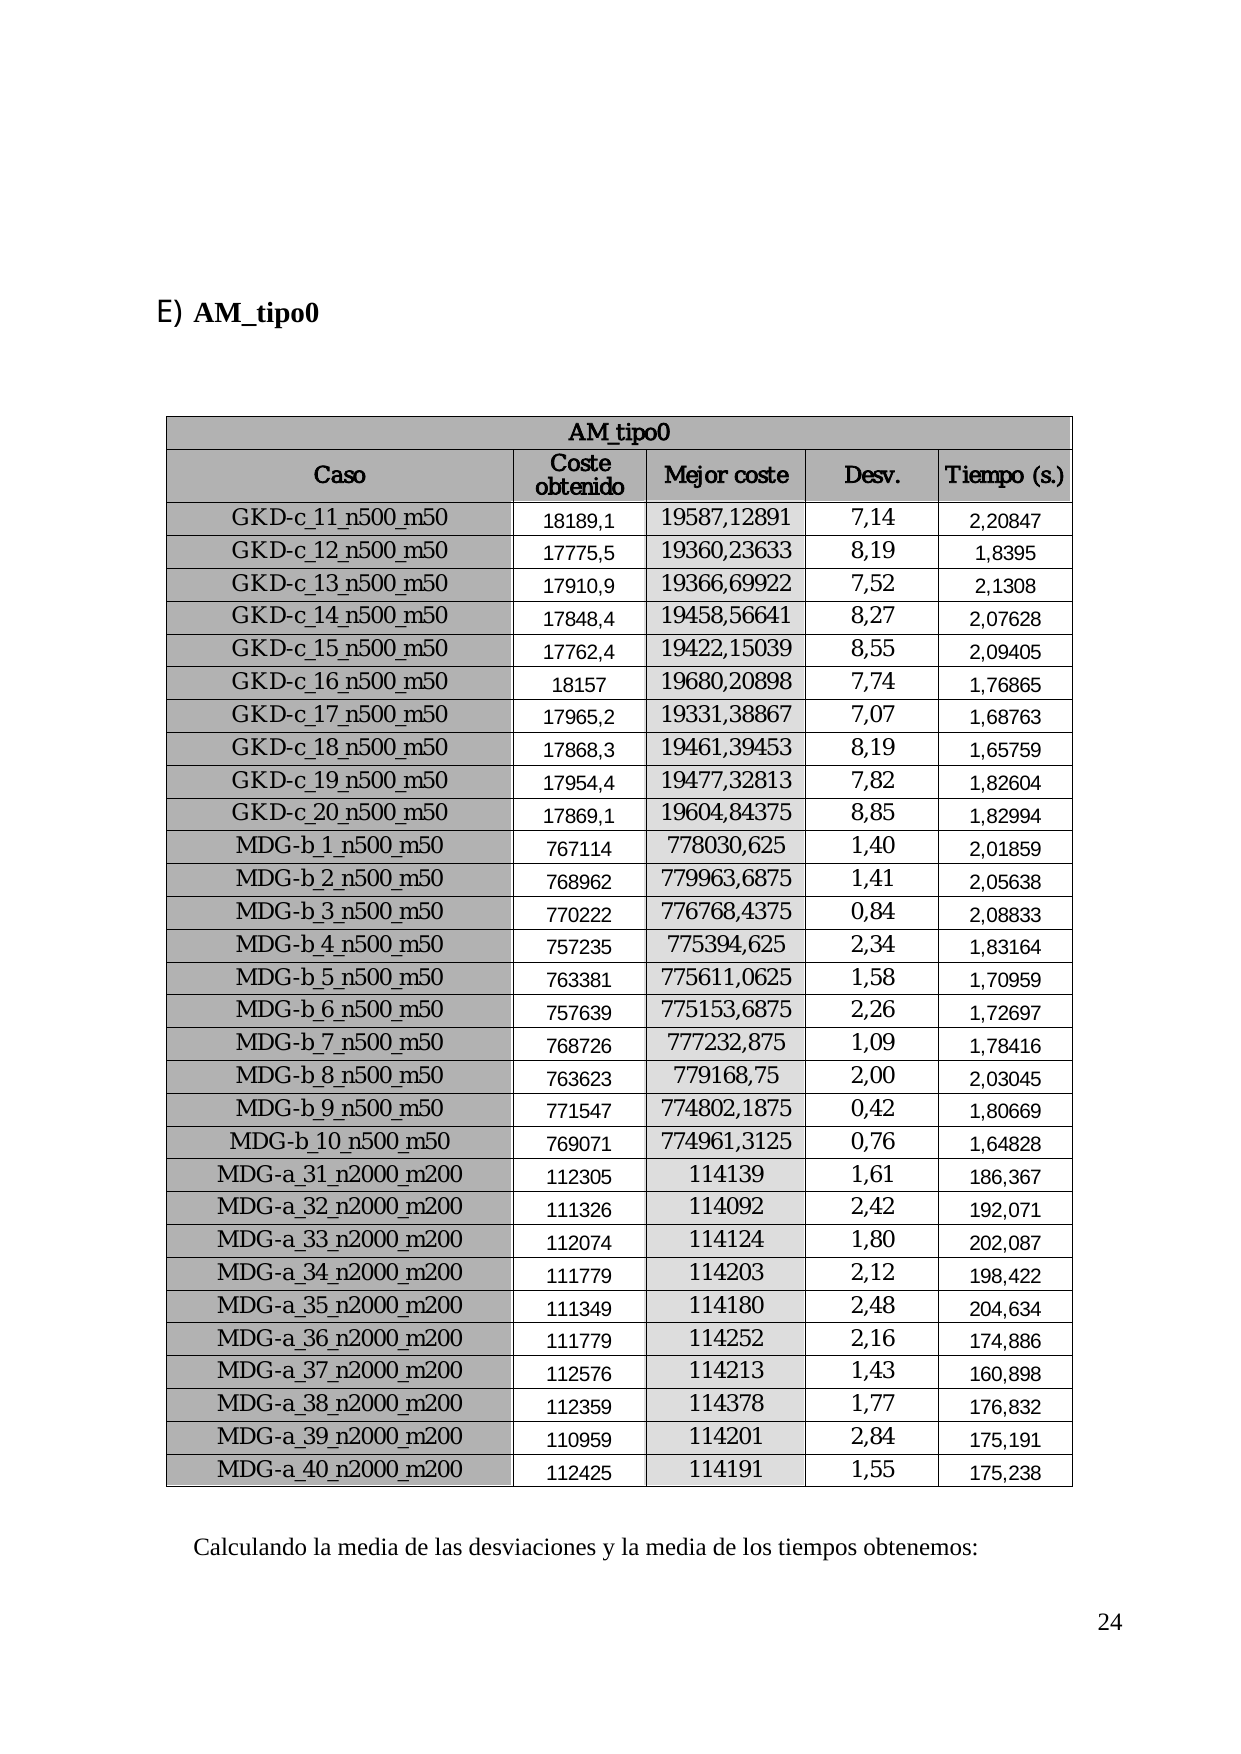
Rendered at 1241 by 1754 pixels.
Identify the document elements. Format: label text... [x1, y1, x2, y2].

list AM_tipo0 [156, 288, 1122, 331]
list Calculando la media de las desviaciones y la media de los tiempos obtenemos: [156, 1532, 1122, 1561]
